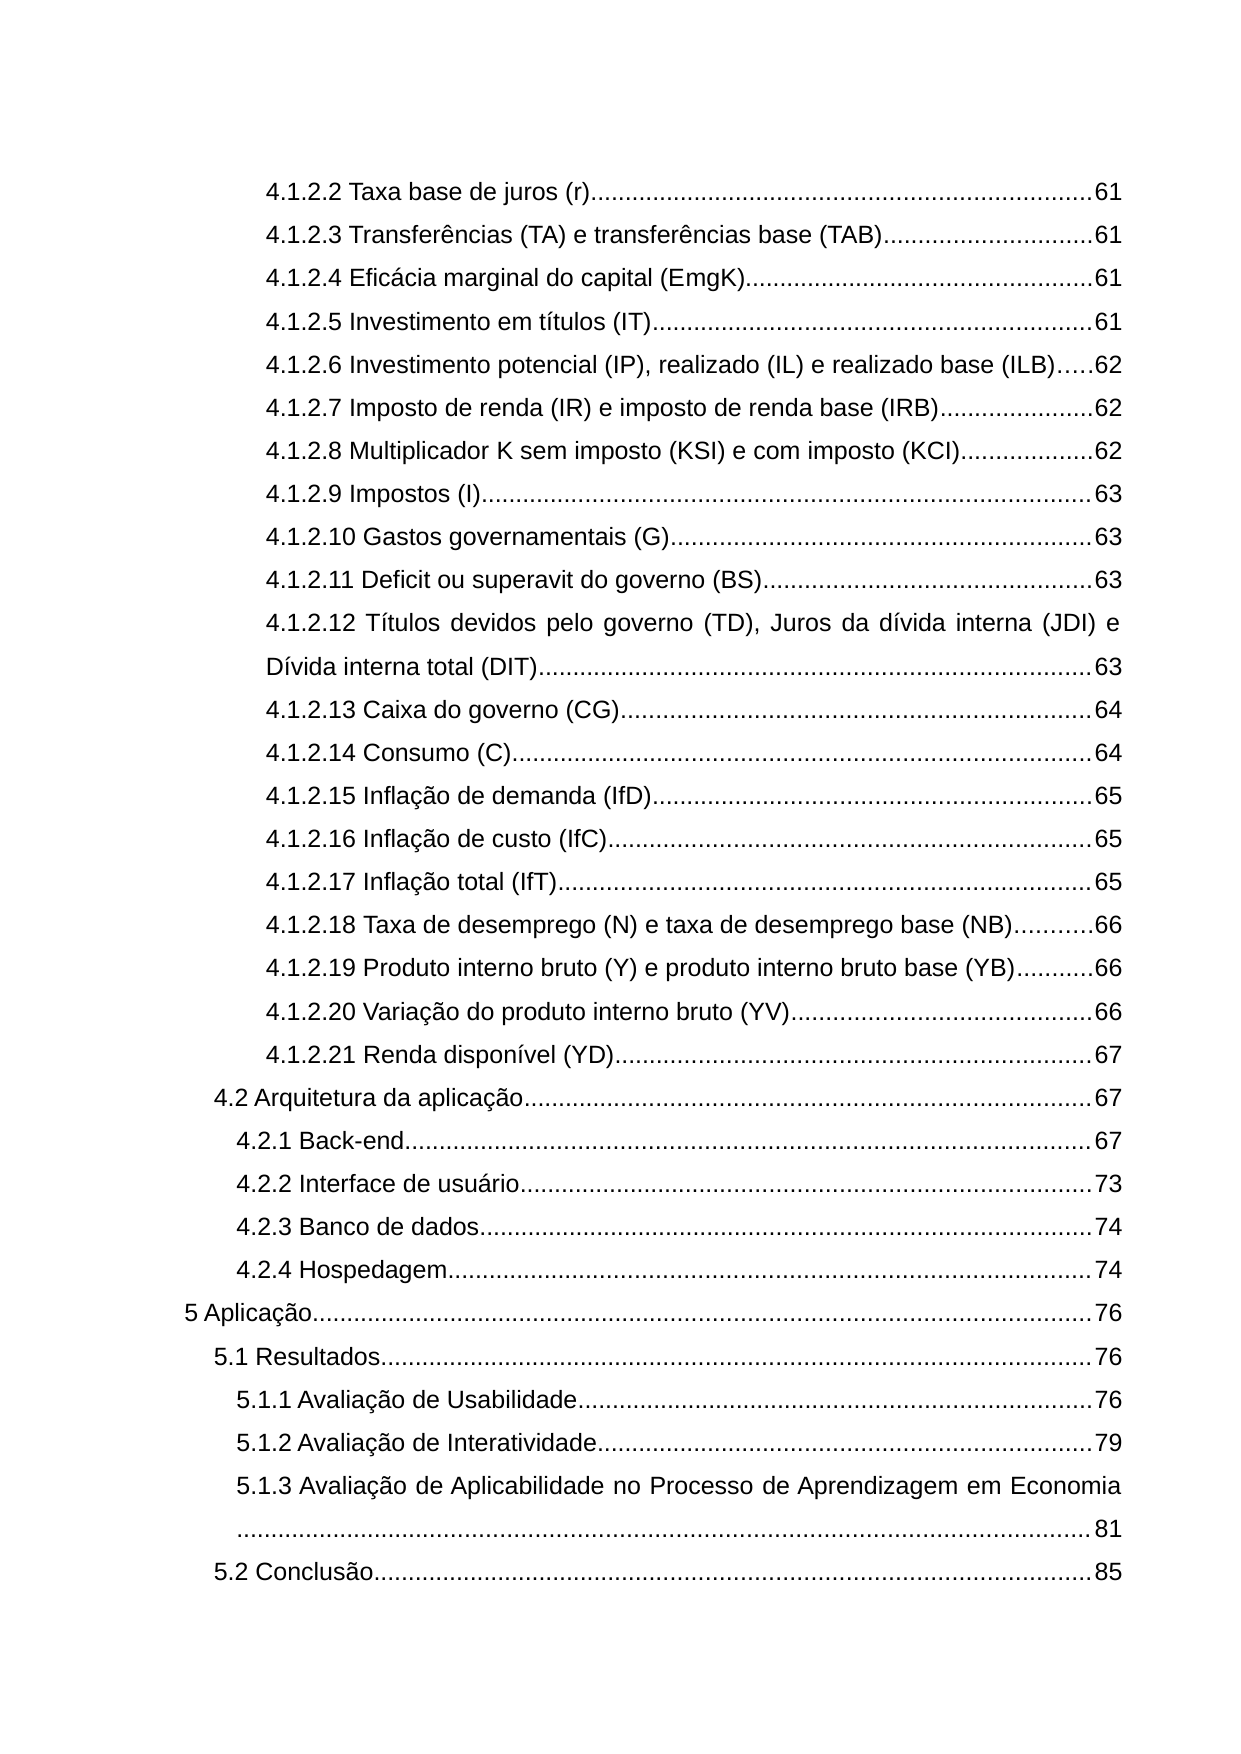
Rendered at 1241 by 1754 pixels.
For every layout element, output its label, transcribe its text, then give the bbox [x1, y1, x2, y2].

text 4.1.2.18 Taxa de desemprego (N) e taxa de desemprego base (NB) 66 [266, 910, 1122, 939]
text 4.1.2.16 Inflação de custo (IfC) 65 [266, 824, 1122, 853]
text 5 Aplicação 76 [177, 1298, 1122, 1327]
text 4.1.2.13 Caixa do governo (CG) 64 [266, 695, 1122, 723]
text 4.1.2.6 Investimento potencial (IP), realizado (IL) e realizado base (ILB) 62 [266, 350, 1122, 378]
text 5.1.3 Avaliação de Aplicabilidade no Processo de Aprendizagem em Economia 81 [236, 1471, 1122, 1543]
text 4.1.2.10 Gastos governamentais (G) 63 [266, 522, 1122, 551]
text 4.1.2.12 Títulos devidos pelo governo (TD), Juros da dívida interna (JDI) e Dívida interna total (DIT) 63 [266, 608, 1122, 680]
text 4.1.2.8 Multiplicador K sem imposto (KSI) e com imposto (KCI) 62 [266, 436, 1122, 465]
text 4.2.4 Hospedagem 74 [236, 1255, 1122, 1284]
text 5.1 Resultados 76 [207, 1342, 1122, 1370]
text 4.1.2.5 Investimento em títulos (IT) 61 [266, 307, 1122, 335]
text 4.2.1 Back-end 67 [236, 1126, 1122, 1155]
text 4.1.2.21 Renda disponível (YD) 67 [266, 1040, 1122, 1068]
text 4.1.2.20 Variação do produto interno bruto (YV) 66 [266, 997, 1122, 1025]
text 4.2.3 Banco de dados 74 [236, 1212, 1122, 1241]
text 4.1.2.2 Taxa base de juros (r) 61 [266, 177, 1122, 206]
text 5.1.2 Avaliação de Interatividade 79 [236, 1428, 1122, 1457]
text 4.2.2 Interface de usuário 73 [236, 1169, 1122, 1198]
text 4.1.2.4 Eficácia marginal do capital (EmgK) 61 [266, 263, 1122, 292]
text 5.2 Conclusão 85 [207, 1557, 1122, 1586]
text 4.1.2.7 Imposto de renda (IR) e imposto de renda base (IRB) 62 [266, 393, 1122, 422]
text 4.1.2.19 Produto interno bruto (Y) e produto interno bruto base (YB) 66 [266, 953, 1122, 982]
text 4.1.2.9 Impostos (I) 63 [266, 479, 1122, 508]
text 4.1.2.15 Inflação de demanda (IfD) 65 [266, 781, 1122, 810]
text 4.1.2.11 Deficit ou superavit do governo (BS) 63 [266, 565, 1122, 594]
text 4.2 Arquitetura da aplicação 67 [207, 1083, 1122, 1112]
text 4.1.2.3 Transferências (TA) e transferências base (TAB) 61 [266, 220, 1122, 249]
text 4.1.2.17 Inflação total (IfT) 65 [266, 867, 1122, 896]
text 4.1.2.14 Consumo (C) 64 [266, 738, 1122, 767]
text 5.1.1 Avaliação de Usabilidade 76 [236, 1385, 1122, 1413]
